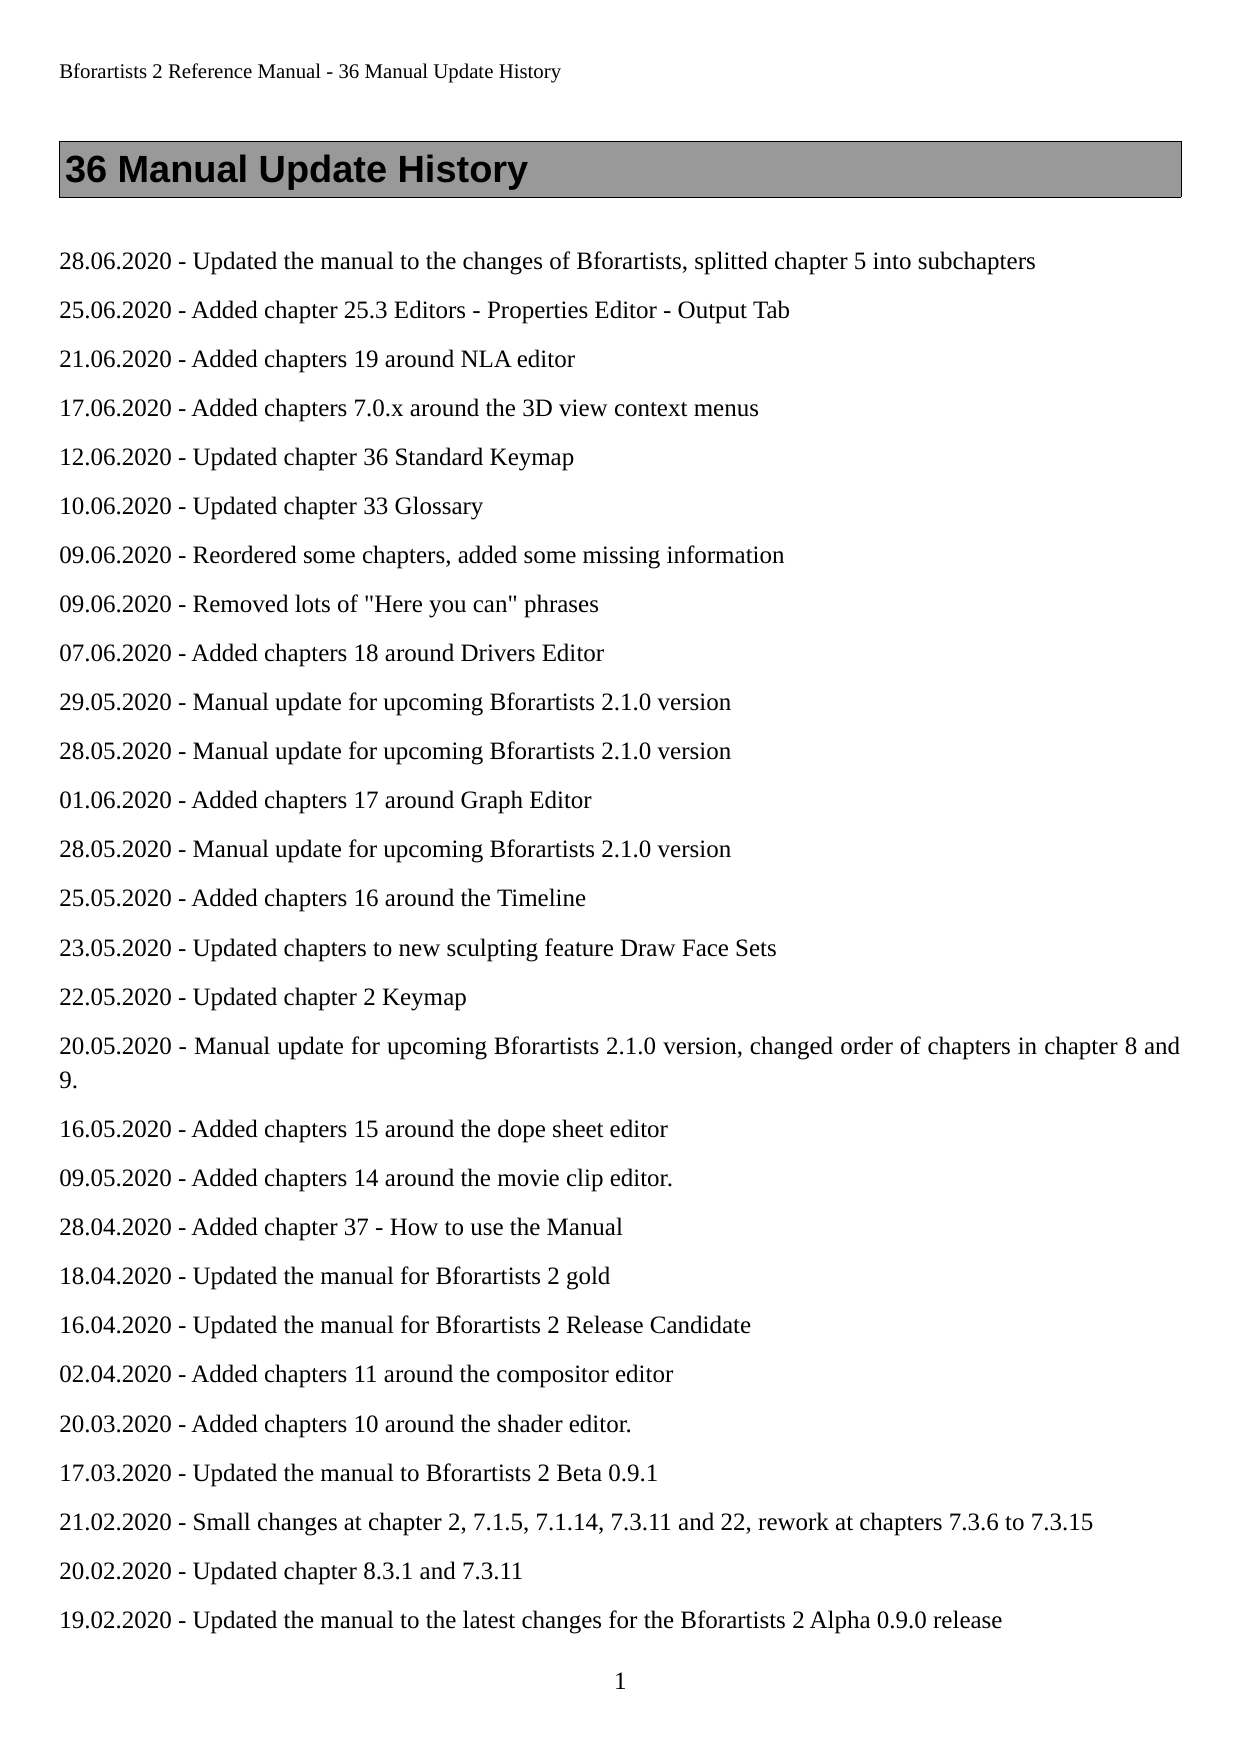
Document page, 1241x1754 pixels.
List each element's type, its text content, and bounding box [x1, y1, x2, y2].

text 20.02.2020 - Updated chapter 8.3.1 and 7.3.11 [59, 1556, 1181, 1584]
text 19.02.2020 - Updated the manual to the latest changes for the Bforartists 2 Alpha 0.9.0 release [59, 1605, 1181, 1634]
text 22.05.2020 - Updated chapter 2 Keymap [59, 982, 1181, 1010]
text 25.05.2020 - Added chapters 16 around the Timeline [59, 883, 1181, 912]
text 09.05.2020 - Added chapters 14 around the movie clip editor. [59, 1163, 1181, 1192]
text 28.05.2020 - Manual update for upcoming Bforartists 2.1.0 version [59, 736, 1181, 765]
text 21.02.2020 - Small changes at chapter 2, 7.1.5, 7.1.14, 7.3.11 and 22, rework at chapters 7.3.6 to 7.3.15 [59, 1507, 1181, 1536]
text 17.06.2020 - Added chapters 7.0.x around the 3D view context menus [59, 393, 1181, 422]
text 20.03.2020 - Added chapters 10 around the shader editor. [59, 1409, 1181, 1437]
text 28.04.2020 - Added chapter 37 - How to use the Manual [59, 1212, 1181, 1241]
text 16.05.2020 - Added chapters 15 around the dope sheet editor [59, 1114, 1181, 1143]
text 28.05.2020 - Manual update for upcoming Bforartists 2.1.0 version [59, 834, 1181, 863]
text 07.06.2020 - Added chapters 18 around Drivers Editor [59, 638, 1181, 667]
text 25.06.2020 - Added chapter 25.3 Editors - Properties Editor - Output Tab [59, 295, 1181, 323]
text 09.06.2020 - Removed lots of "Here you can" phrases [59, 589, 1181, 618]
text 18.04.2020 - Updated the manual for Bforartists 2 gold [59, 1261, 1181, 1290]
text 02.04.2020 - Added chapters 11 around the compositor editor [59, 1359, 1181, 1388]
text 20.05.2020 - Manual update for upcoming Bforartists 2.1.0 version, changed order of chapters in chapter 8 and 9. [59, 1031, 1181, 1094]
text 21.06.2020 - Added chapters 19 around NLA editor [59, 344, 1181, 373]
text 01.06.2020 - Added chapters 17 around Graph Editor [59, 785, 1181, 814]
text 17.03.2020 - Updated the manual to Bforartists 2 Beta 0.9.1 [59, 1458, 1181, 1486]
text 10.06.2020 - Updated chapter 33 Glossary [59, 491, 1181, 520]
text 16.04.2020 - Updated the manual for Bforartists 2 Release Candidate [59, 1311, 1181, 1339]
text 28.06.2020 - Updated the manual to the changes of Bforartists, splitted chapter 5 into subchapters [59, 246, 1181, 274]
text 12.06.2020 - Updated chapter 36 Standard Keymap [59, 442, 1181, 471]
text 29.05.2020 - Manual update for upcoming Bforartists 2.1.0 version [59, 687, 1181, 716]
text 23.05.2020 - Updated chapters to new sculpting feature Draw Face Sets [59, 933, 1181, 961]
text 09.06.2020 - Reordered some chapters, added some missing information [59, 540, 1181, 569]
table_header 36 Manual Update History [60, 142, 1181, 197]
